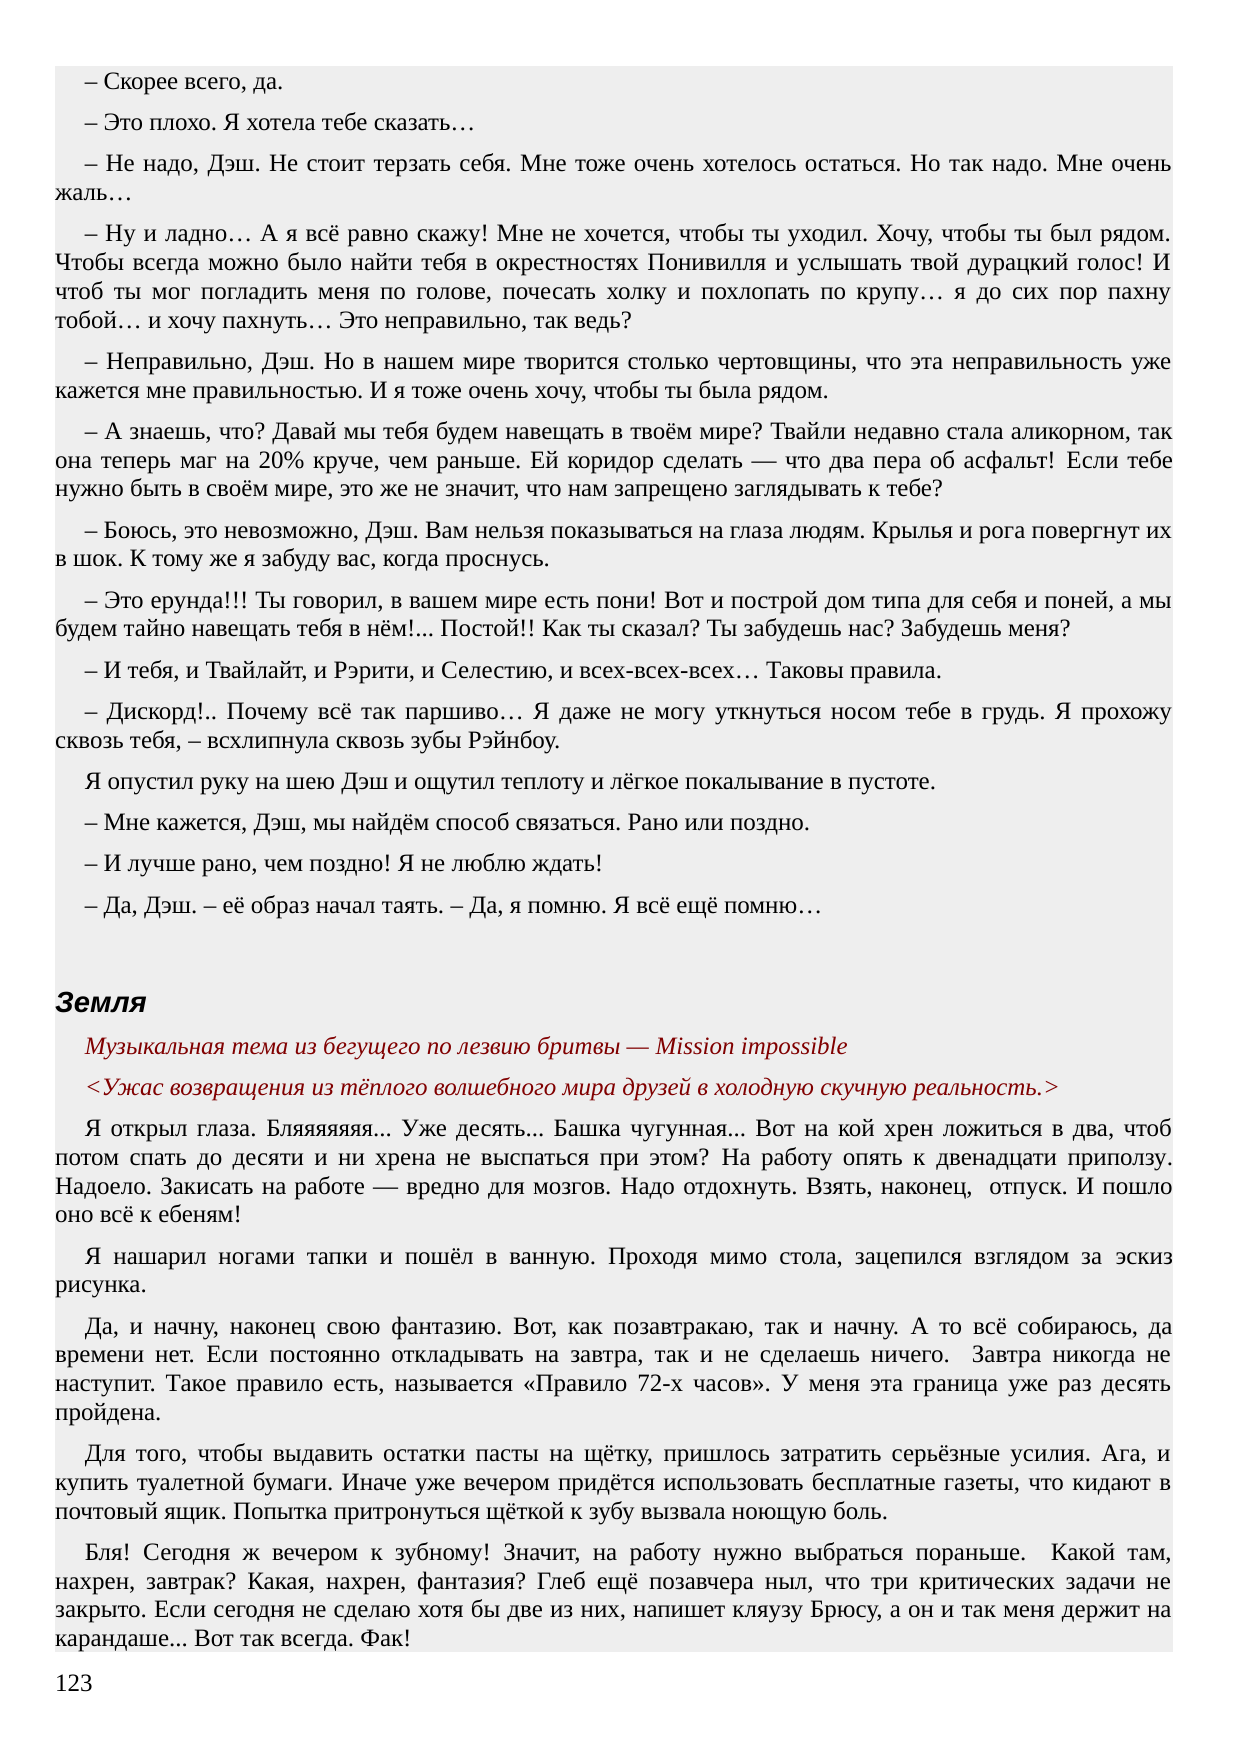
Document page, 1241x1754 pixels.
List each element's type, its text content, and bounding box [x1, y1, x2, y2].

text Да, и начну, наконец свою фантазию. Вот, как позавтракаю, так и начну. А то всё собираюсь, да времени нет. Если постоянно откладывать на завтра, так и не сделаешь ничего. Завтра никогда не наступит. Такое правило есть, называется «Правило 72-х часов». У меня эта граница уже раз десять пройдена. [55, 1311, 1173, 1426]
text Музыкальная тема из бегущего по лезвию бритвы — Mission impossible [55, 1031, 1173, 1059]
text Я нашарил ногами тапки и пошёл в ванную. Проходя мимо стола, зацепился взглядом за эскиз рисунка. [55, 1241, 1173, 1298]
text – Это плохо. Я хотела тебе сказать… [55, 107, 1173, 136]
text – Скорее всего, да. [55, 66, 1173, 95]
subtitle Земля [55, 985, 1173, 1018]
text – Неправильно, Дэш. Но в нашем мире творится столько чертовщины, что эта неправильность уже кажется мне правильностью. И я тоже очень хочу, чтобы ты была рядом. [55, 346, 1173, 403]
text – Боюсь, это невозможно, Дэш. Вам нельзя показываться на глаза людям. Крылья и рога повергнут их в шок. К тому же я забуду вас, когда проснусь. [55, 515, 1173, 572]
text – И лучше рано, чем поздно! Я не люблю ждать! [55, 848, 1173, 877]
text Я открыл глаза. Бляяяяяяя... Уже десять... Башка чугунная... Вот на кой хрен ложиться в два, чтоб потом спать до десяти и ни хрена не выспаться при этом? На работу опять к двенадцати приползу. Надоело. Закисать на работе — вредно для мозгов. Надо отдохнуть. Взять, наконец, отпуск. И пошло оно всё к ебеням! [55, 1113, 1173, 1228]
text <Ужас возвращения из тёплого волшебного мира друзей в холодную скучную реальность.> [55, 1072, 1173, 1101]
text – Да, Дэш. – её образ начал таять. – Да, я помню. Я всё ещё помню… [55, 890, 1173, 918]
text Для того, чтобы выдавить остатки пасты на щётку, пришлось затратить серьёзные усилия. Ага, и купить туалетной бумаги. Иначе уже вечером придётся использовать бесплатные газеты, что кидают в почтовый ящик. Попытка притронуться щёткой к зубу вызвала ноющую боль. [55, 1438, 1173, 1524]
text – Дискорд!.. Почему всё так паршиво… Я даже не могу уткнуться носом тебе в грудь. Я прохожу сквозь тебя, – всхлипнула сквозь зубы Рэйнбоу. [55, 696, 1173, 753]
text Я опустил руку на шею Дэш и ощутил теплоту и лёгкое покалывание в пустоте. [55, 766, 1173, 795]
text – Ну и ладно… А я всё равно скажу! Мне не хочется, чтобы ты уходил. Хочу, чтобы ты был рядом. Чтобы всегда можно было найти тебя в окрестностях Понивилля и услышать твой дурацкий голос! И чтоб ты мог погладить меня по голове, почесать холку и похлопать по крупу… я до сих пор пахну тобой… и хочу пахнуть… Это неправильно, так ведь? [55, 218, 1173, 333]
text Бля! Сегодня ж вечером к зубному! Значит, на работу нужно выбраться пораньше. Какой там, нахрен, завтрак? Какая, нахрен, фантазия? Глеб ещё позавчера ныл, что три критических задачи не закрыто. Если сегодня не сделаю хотя бы две из них, напишет кляузу Брюсу, а он и так меня держит на карандаше... Вот так всегда. Фак! [55, 1537, 1173, 1652]
text – Не надо, Дэш. Не стоит терзать себя. Мне тоже очень хотелось остаться. Но так надо. Мне очень жаль… [55, 148, 1173, 206]
text – Мне кажется, Дэш, мы найдём способ связаться. Рано или поздно. [55, 807, 1173, 836]
text – А знаешь, что? Давай мы тебя будем навещать в твоём мире? Твайли недавно стала аликорном, так она теперь маг на 20% круче, чем раньше. Ей коридор сделать — что два пера об асфальт! Если тебе нужно быть в своём мире, это же не значит, что нам запрещено заглядывать к тебе? [55, 416, 1173, 502]
text – Это ерунда!!! Ты говорил, в вашем мире есть пони! Вот и построй дом типа для себя и поней, а мы будем тайно навещать тебя в нём!... Постой!! Как ты сказал? Ты забудешь нас? Забудешь меня? [55, 585, 1173, 642]
text – И тебя, и Твайлайт, и Рэрити, и Селестию, и всех-всех-всех… Таковы правила. [55, 655, 1173, 683]
